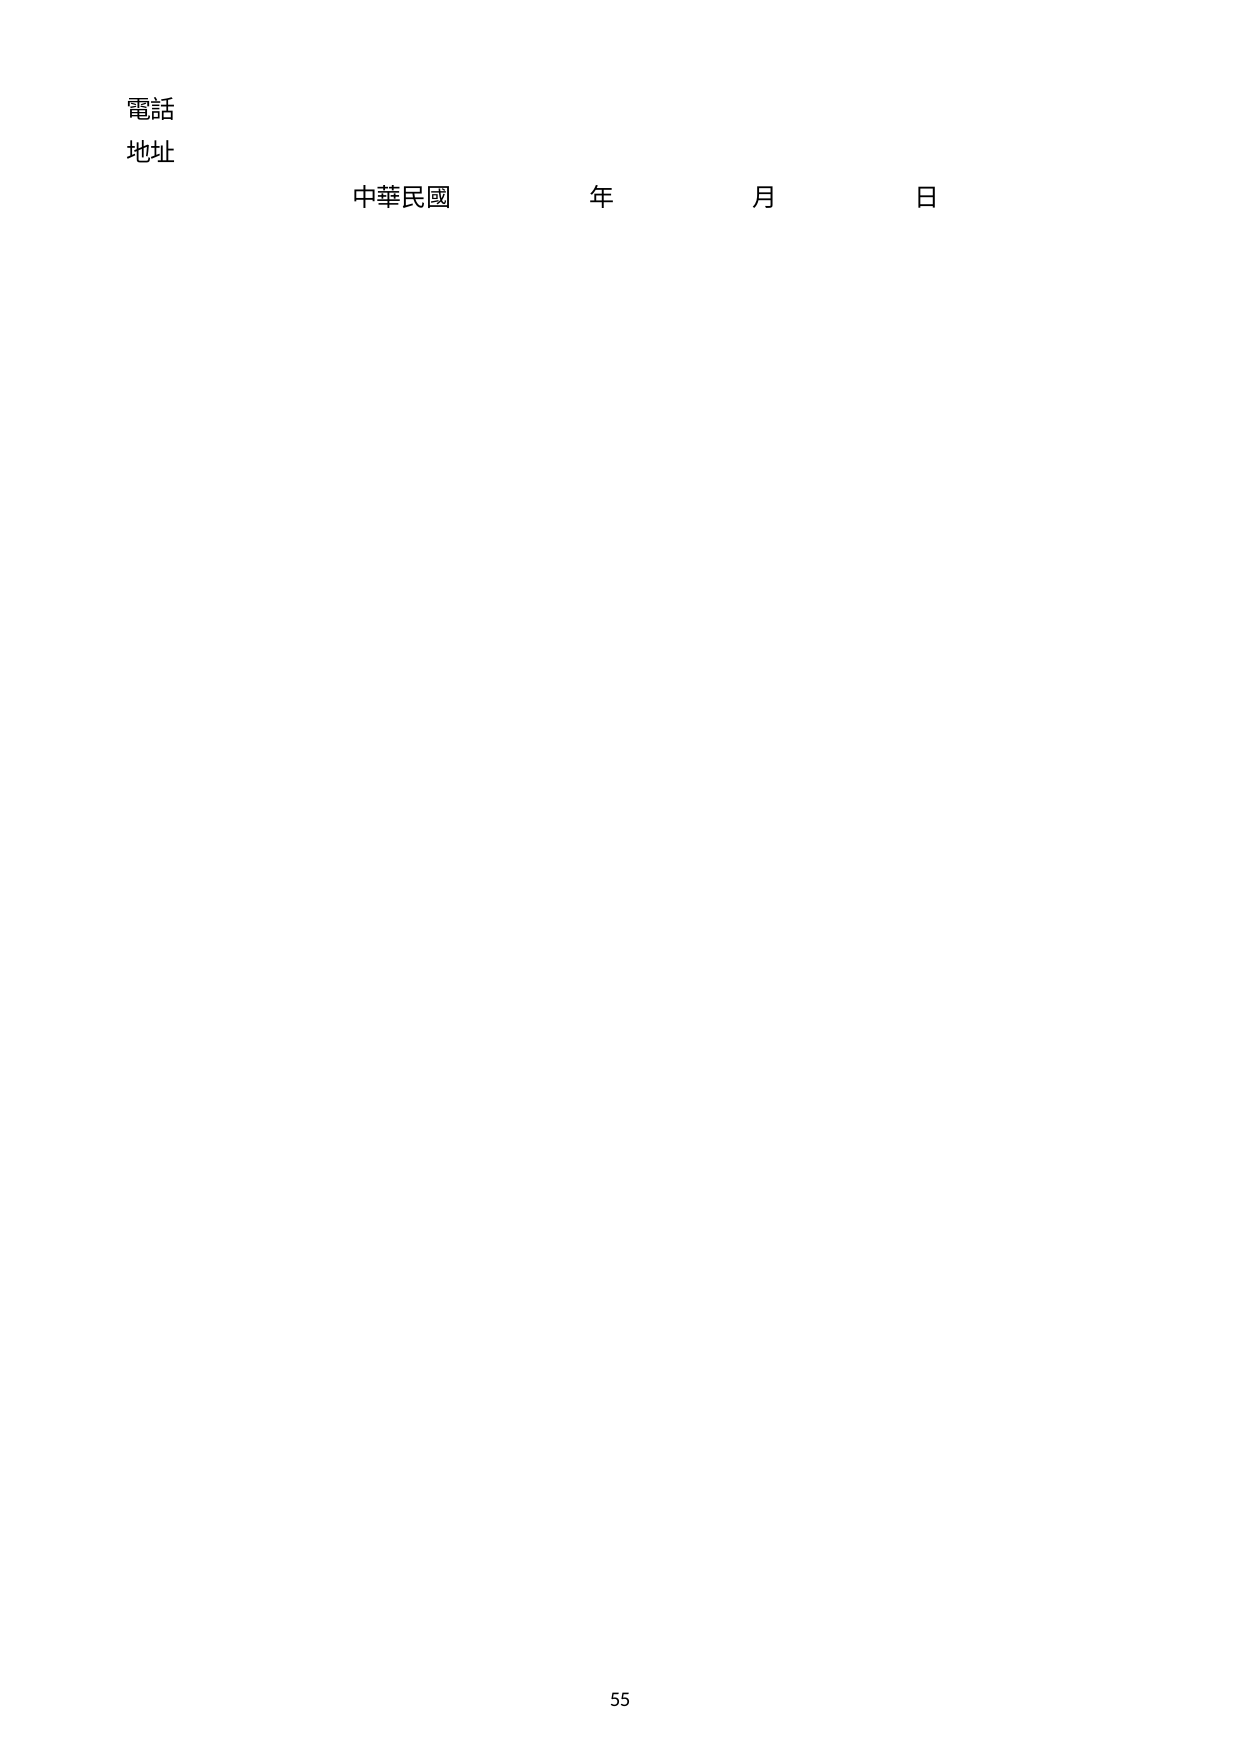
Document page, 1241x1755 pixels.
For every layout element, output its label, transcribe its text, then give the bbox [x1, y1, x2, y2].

table_cell [645, 83, 945, 126]
table_cell [521, 83, 645, 126]
table_cell 月 日 [645, 174, 945, 213]
table_cell 地址 [121, 126, 301, 174]
table_cell 中華民國 [301, 174, 521, 213]
table_cell [645, 126, 945, 174]
table_cell [301, 83, 521, 126]
table_cell [121, 174, 301, 213]
table_cell 電話 [121, 83, 301, 126]
table_cell [521, 126, 645, 174]
table_cell [301, 126, 521, 174]
table_cell 年 [521, 174, 645, 213]
